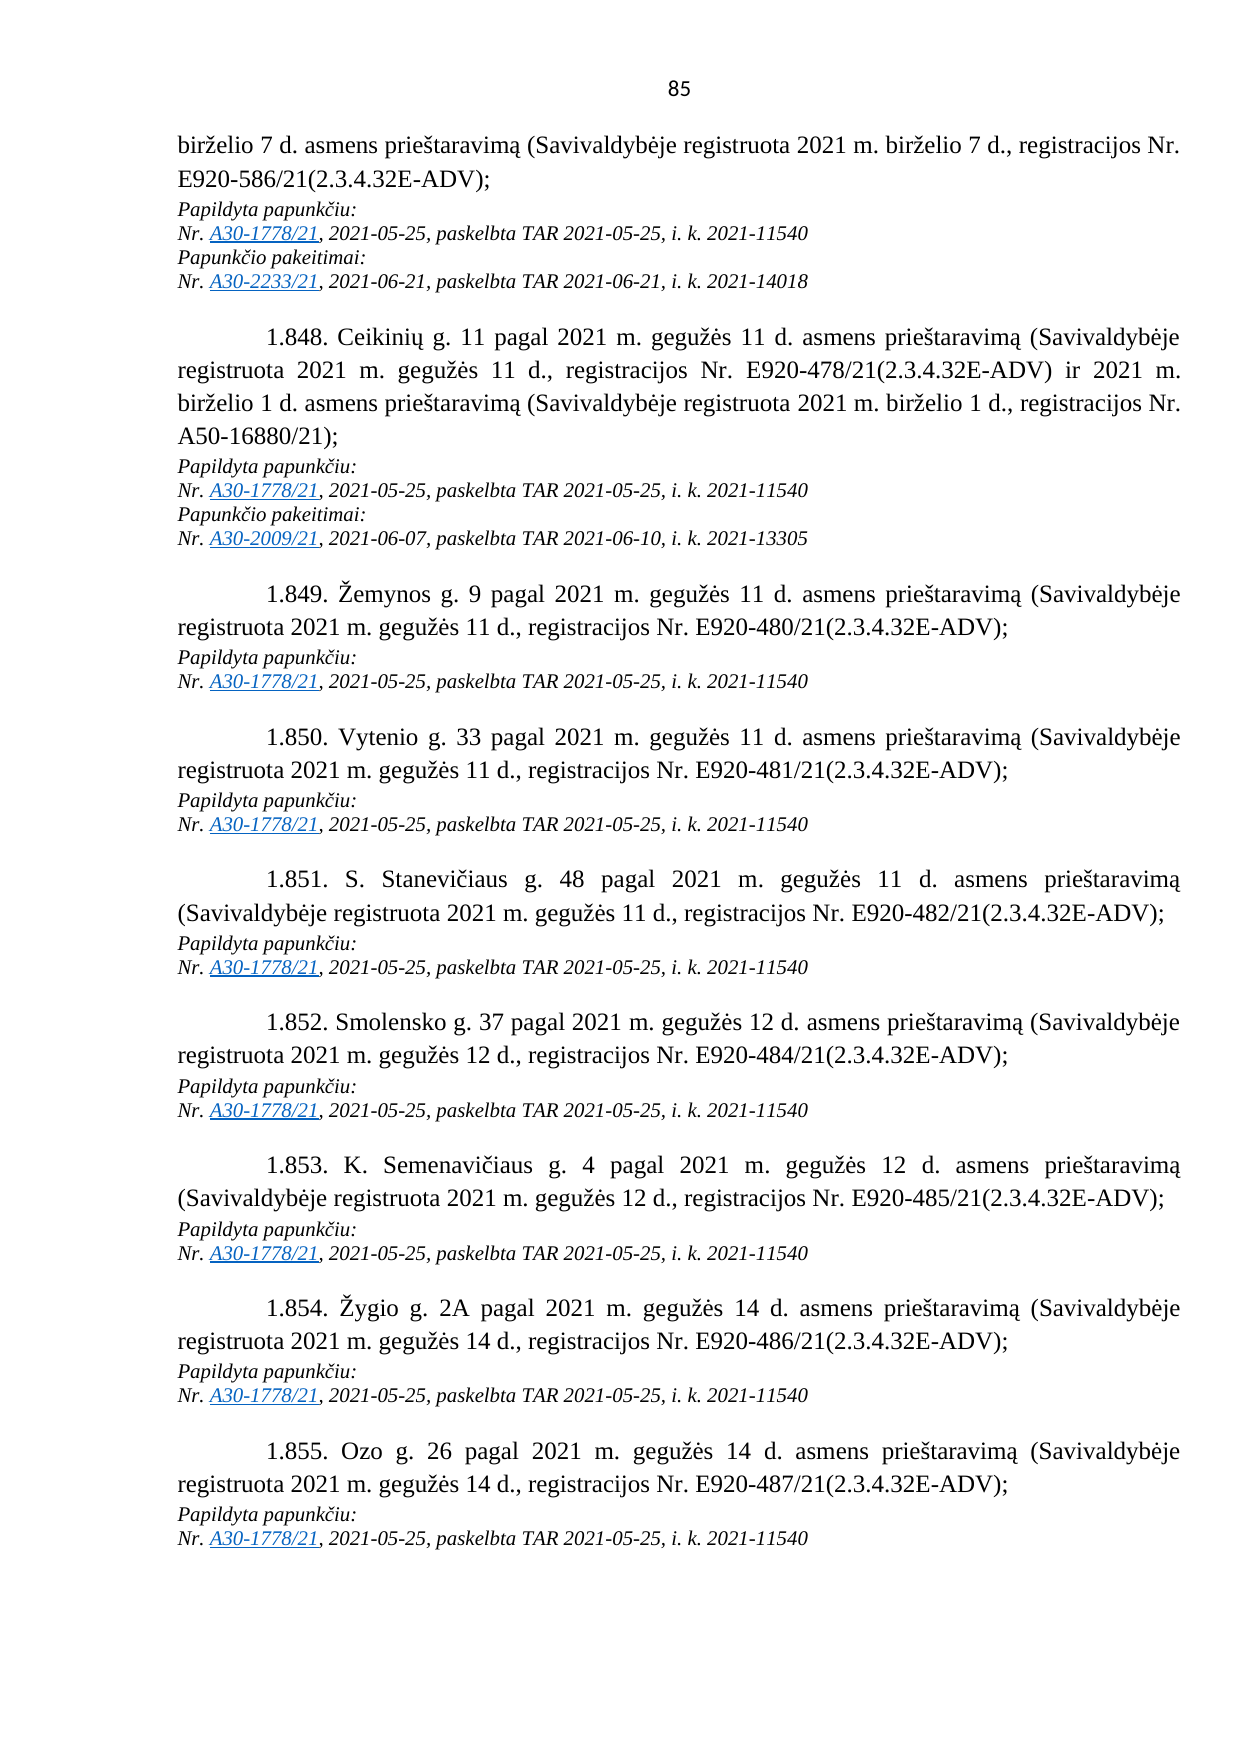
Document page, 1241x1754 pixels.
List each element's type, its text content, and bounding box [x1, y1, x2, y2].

text Papildyta papunkčiu: [177, 931, 1181, 955]
text Papildyta papunkčiu: [177, 1359, 1181, 1383]
text Papildyta papunkčiu: [177, 1073, 1181, 1098]
text Papunkčio pakeitimai: [177, 502, 1181, 526]
text Papildyta papunkčiu: [177, 454, 1181, 478]
text 1.850. Vytenio g. 33 pagal 2021 m. gegužės 11 d. asmens prieštaravimą (Savivaldybėje registruota 2021 m. gegužės 11 d., registracijos Nr. E920-481/21(2.3.4.32E-ADV); [177, 722, 1181, 783]
text Nr. A30-1778/21, 2021-05-25, paskelbta TAR 2021-05-25, i. k. 2021-11540 [177, 1526, 1181, 1550]
text Nr. A30-2233/21, 2021-06-21, paskelbta TAR 2021-06-21, i. k. 2021-14018 [177, 269, 1181, 293]
text Nr. A30-1778/21, 2021-05-25, paskelbta TAR 2021-05-25, i. k. 2021-11540 [177, 1383, 1181, 1407]
text Papildyta papunkčiu: [177, 645, 1181, 669]
text Nr. A30-1778/21, 2021-05-25, paskelbta TAR 2021-05-25, i. k. 2021-11540 [177, 812, 1181, 836]
text birželio 7 d. asmens prieštaravimą (Savivaldybėje registruota 2021 m. birželio 7 d., registracijos Nr. E920-586/21(2.3.4.32E-ADV); [177, 131, 1181, 192]
text Papildyta papunkčiu: [177, 197, 1181, 221]
text 1.848. Ceikinių g. 11 pagal 2021 m. gegužės 11 d. asmens prieštaravimą (Savivaldybėje registruota 2021 m. gegužės 11 d., registracijos Nr. E920-478/21(2.3.4.32E-ADV) ir 2021 m. birželio 1 d. asmens prieštaravimą (Savivaldybėje registruota 2021 m. birželio 1 d., registracijos Nr. A50-16880/21); [177, 322, 1181, 449]
text Nr. A30-1778/21, 2021-05-25, paskelbta TAR 2021-05-25, i. k. 2021-11540 [177, 1098, 1181, 1122]
text Nr. A30-1778/21, 2021-05-25, paskelbta TAR 2021-05-25, i. k. 2021-11540 [177, 478, 1181, 502]
text Papunkčio pakeitimai: [177, 245, 1181, 269]
text 1.853. K. Semenavičiaus g. 4 pagal 2021 m. gegužės 12 d. asmens prieštaravimą (Savivaldybėje registruota 2021 m. gegužės 12 d., registracijos Nr. E920-485/21(2.3.4.32E-ADV); [177, 1150, 1181, 1212]
text Nr. A30-1778/21, 2021-05-25, paskelbta TAR 2021-05-25, i. k. 2021-11540 [177, 669, 1181, 693]
text 1.854. Žygio g. 2A pagal 2021 m. gegužės 14 d. asmens prieštaravimą (Savivaldybėje registruota 2021 m. gegužės 14 d., registracijos Nr. E920-486/21(2.3.4.32E-ADV); [177, 1293, 1181, 1355]
text 1.851. S. Stanevičiaus g. 48 pagal 2021 m. gegužės 11 d. asmens prieštaravimą (Savivaldybėje registruota 2021 m. gegužės 11 d., registracijos Nr. E920-482/21(2.3.4.32E-ADV); [177, 864, 1181, 926]
text Nr. A30-2009/21, 2021-06-07, paskelbta TAR 2021-06-10, i. k. 2021-13305 [177, 526, 1181, 550]
text Nr. A30-1778/21, 2021-05-25, paskelbta TAR 2021-05-25, i. k. 2021-11540 [177, 955, 1181, 979]
text Nr. A30-1778/21, 2021-05-25, paskelbta TAR 2021-05-25, i. k. 2021-11540 [177, 221, 1181, 245]
text 1.849. Žemynos g. 9 pagal 2021 m. gegužės 11 d. asmens prieštaravimą (Savivaldybėje registruota 2021 m. gegužės 11 d., registracijos Nr. E920-480/21(2.3.4.32E-ADV); [177, 579, 1181, 641]
text Papildyta papunkčiu: [177, 1502, 1181, 1526]
text Papildyta papunkčiu: [177, 1216, 1181, 1241]
text 1.852. Smolensko g. 37 pagal 2021 m. gegužės 12 d. asmens prieštaravimą (Savivaldybėje registruota 2021 m. gegužės 12 d., registracijos Nr. E920-484/21(2.3.4.32E-ADV); [177, 1007, 1181, 1069]
text Nr. A30-1778/21, 2021-05-25, paskelbta TAR 2021-05-25, i. k. 2021-11540 [177, 1241, 1181, 1264]
text Papildyta papunkčiu: [177, 788, 1181, 812]
text 1.855. Ozo g. 26 pagal 2021 m. gegužės 14 d. asmens prieštaravimą (Savivaldybėje registruota 2021 m. gegužės 14 d., registracijos Nr. E920-487/21(2.3.4.32E-ADV); [177, 1436, 1181, 1498]
